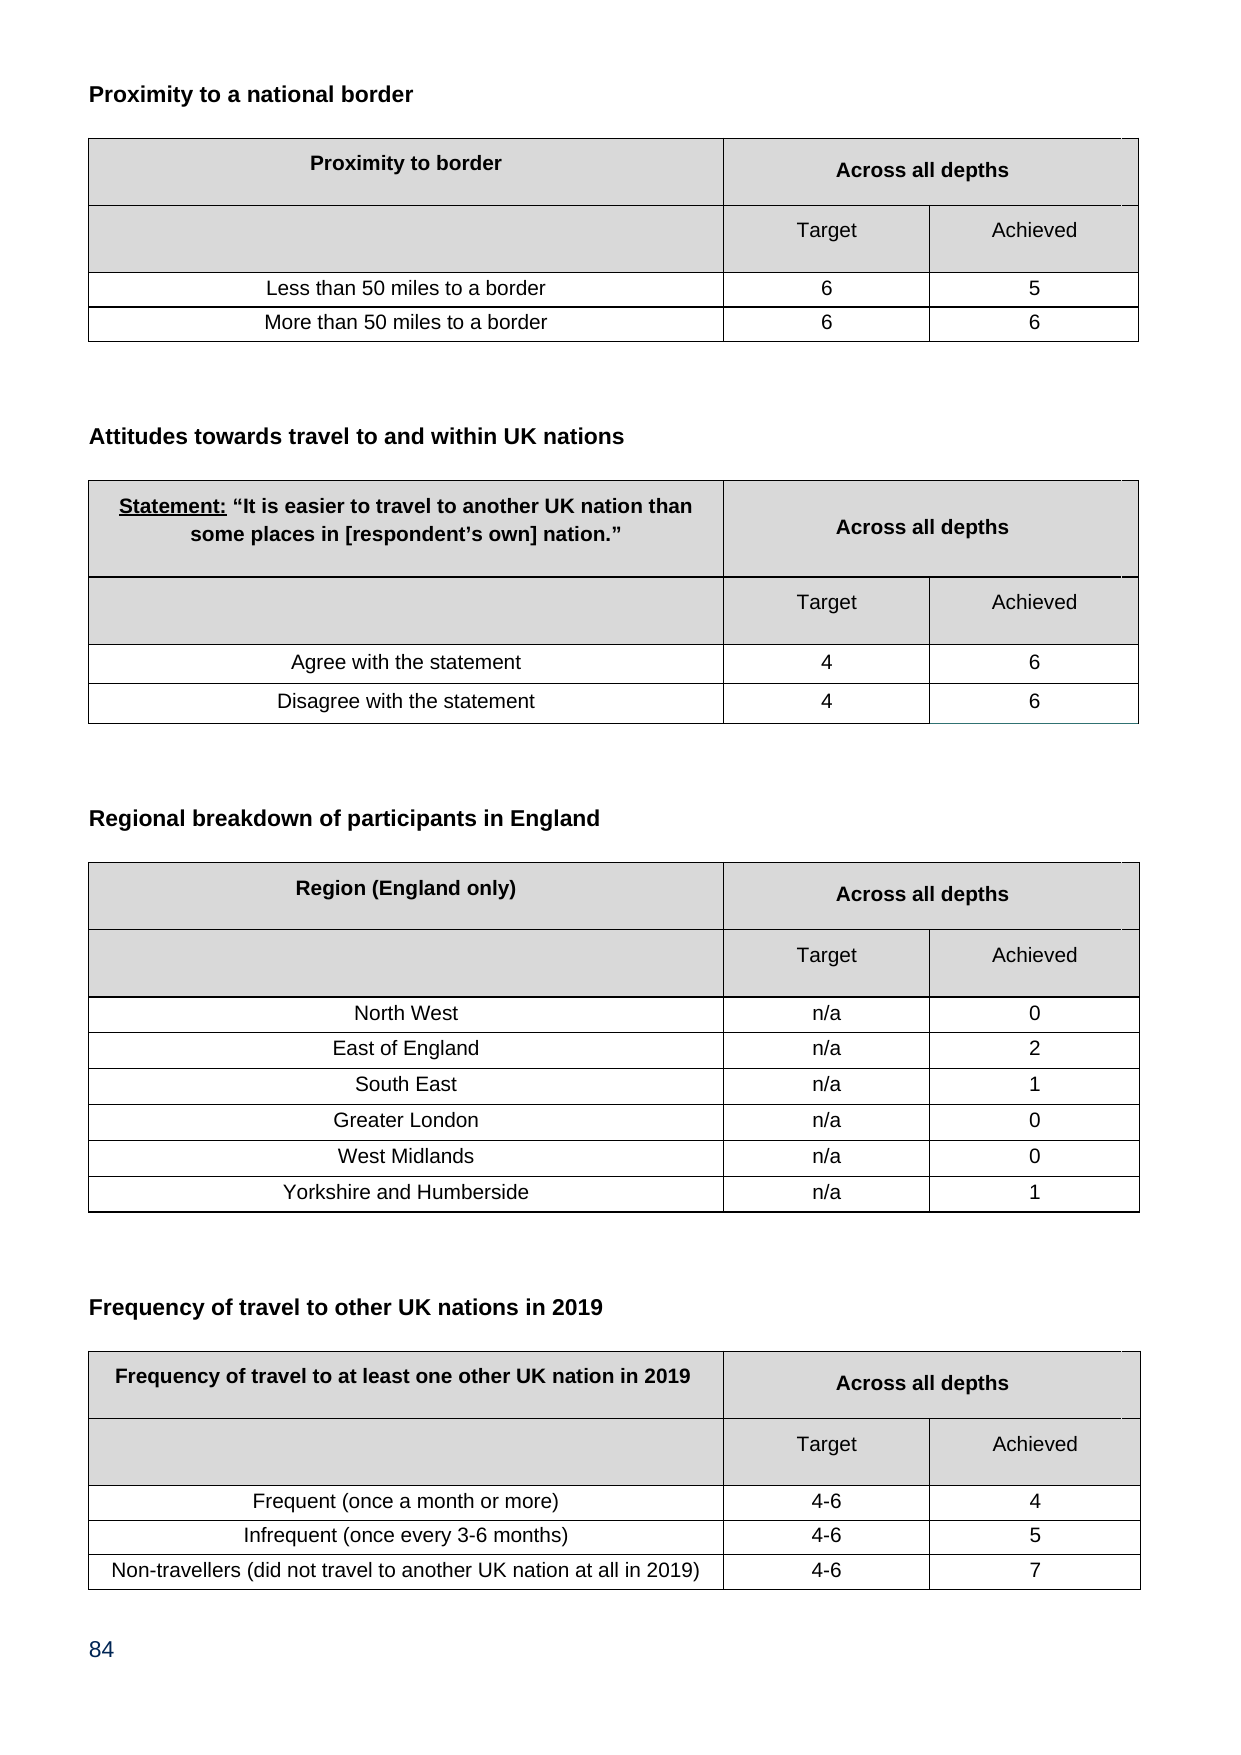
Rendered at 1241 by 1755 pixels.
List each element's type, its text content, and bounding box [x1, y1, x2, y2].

table_cell 0 [930, 998, 1139, 1032]
table_cell n/a [724, 1105, 929, 1140]
table_cell 1 [930, 1177, 1139, 1211]
table_cell 4 [930, 1486, 1140, 1520]
table_cell Target [724, 930, 929, 996]
table_cell 4 [724, 645, 929, 683]
list Frequency of travel to other UK nations in 2019 [89, 1294, 1152, 1320]
table_header Region (England only) [89, 863, 723, 929]
table_cell Infrequent (once every 3-6 months) [89, 1521, 723, 1554]
table_cell 6 [724, 308, 929, 341]
table_cell 5 [930, 1521, 1140, 1554]
table_cell 4-6 [724, 1486, 929, 1520]
table_cell n/a [724, 1069, 929, 1104]
table_cell Greater London [89, 1105, 723, 1140]
table_cell Disagree with the statement [89, 684, 723, 723]
table_cell Achieved [930, 578, 1138, 644]
table_header [1122, 139, 1138, 205]
table_cell 4-6 [724, 1521, 929, 1554]
table_cell Frequent (once a month or more) [89, 1486, 723, 1520]
text Attitudes towards travel to and within UK nations [89, 423, 1152, 450]
table_cell 7 [930, 1555, 1140, 1589]
table_header Across all depths [724, 1352, 1121, 1418]
table_cell 0 [930, 1141, 1139, 1176]
table_cell Achieved [930, 206, 1138, 272]
table_cell n/a [724, 1177, 929, 1211]
table_header Frequency of travel to at least one other UK nation in 2019 [89, 1352, 723, 1418]
table_cell 5 [930, 273, 1138, 306]
table_cell 6 [930, 645, 1138, 683]
table_cell n/a [724, 1141, 929, 1176]
table_cell 6 [724, 273, 929, 306]
table_cell More than 50 miles to a border [89, 308, 723, 341]
table_header Across all depths [724, 139, 1121, 205]
table_cell North West [89, 998, 723, 1032]
list Regional breakdown of participants in England [89, 805, 1152, 832]
table_cell East of England [89, 1033, 723, 1068]
table_header Across all depths [724, 481, 1121, 576]
table_cell Achieved [930, 1419, 1140, 1485]
table_header Statement: “It is easier to travel to another UK nation than some places in [respondent’s own] nation.” [89, 481, 723, 576]
table_cell Achieved [930, 930, 1139, 996]
table_header Proximity to border [89, 139, 723, 205]
table_cell Non-travellers (did not travel to another UK nation at all in 2019) [89, 1555, 723, 1589]
table_cell [89, 206, 723, 272]
table_cell West Midlands [89, 1141, 723, 1176]
table_cell Yorkshire and Humberside [89, 1177, 723, 1211]
table_cell 4-6 [724, 1555, 929, 1589]
text Proximity to a national border [89, 81, 1152, 107]
table_header [1122, 863, 1139, 929]
table_cell Target [724, 578, 929, 644]
table_header [1122, 481, 1138, 576]
table_cell [89, 1419, 723, 1485]
table_cell 6 [930, 684, 1138, 723]
table_cell [89, 578, 723, 644]
table_cell 0 [930, 1105, 1139, 1140]
table_cell n/a [724, 998, 929, 1032]
table_cell 4 [724, 684, 929, 723]
table_cell South East [89, 1069, 723, 1104]
table_header [1122, 1352, 1140, 1418]
table_cell Agree with the statement [89, 645, 723, 683]
table_cell 1 [930, 1069, 1139, 1104]
table_cell 2 [930, 1033, 1139, 1068]
table_cell [89, 930, 723, 996]
table_cell Less than 50 miles to a border [89, 273, 723, 306]
table_cell Target [724, 206, 929, 272]
table_header Across all depths [724, 863, 1121, 929]
table_cell Target [724, 1419, 929, 1485]
table_cell n/a [724, 1033, 929, 1068]
table_cell 6 [930, 308, 1138, 341]
